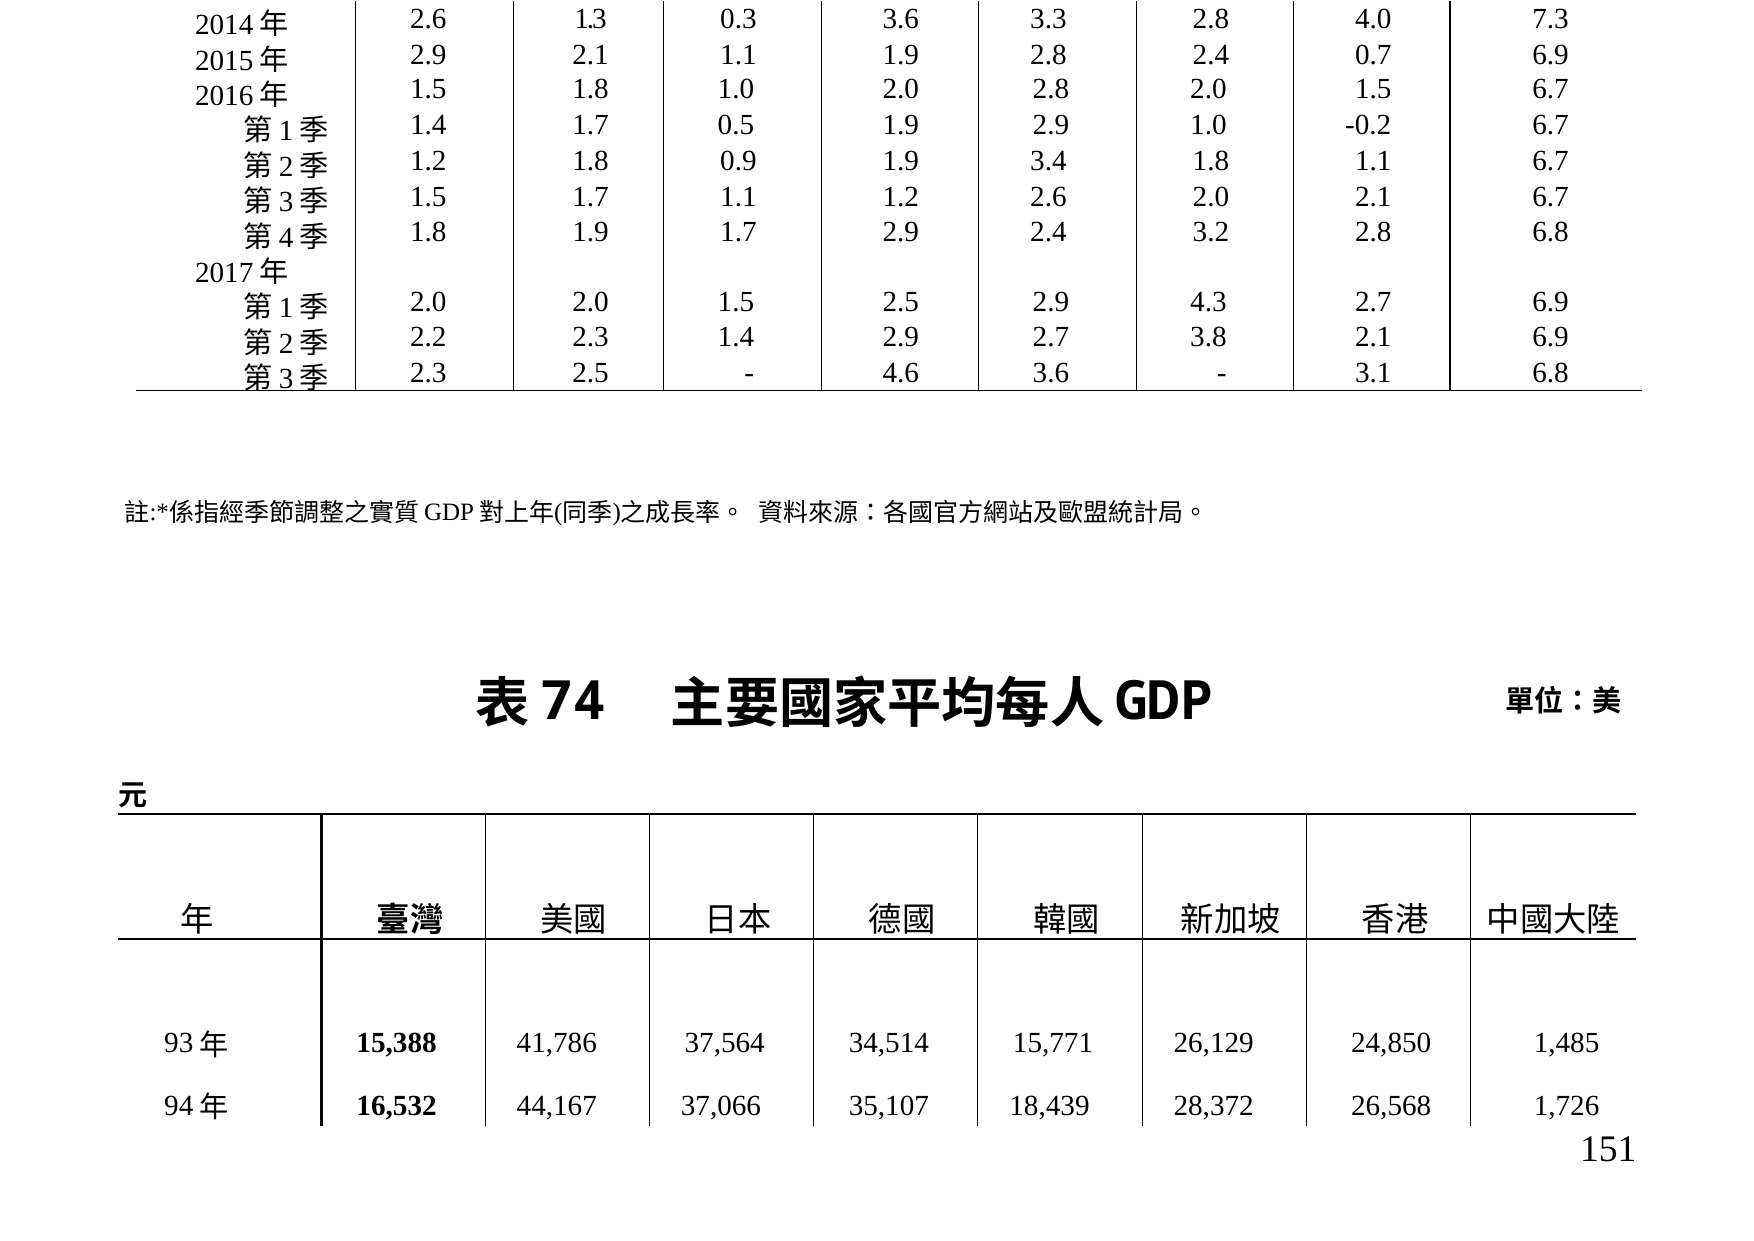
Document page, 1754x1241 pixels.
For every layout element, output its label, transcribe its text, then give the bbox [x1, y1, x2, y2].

table_cell 28,372 [1143, 1063, 1306, 1126]
table_cell 1.0 [1137, 107, 1293, 142]
table_cell 3.8 [1137, 319, 1293, 355]
table_cell 41,786 [486, 940, 649, 1063]
table_cell 2.0 [514, 284, 663, 319]
table_cell [1294, 249, 1449, 284]
table_cell 2.0 [356, 284, 513, 319]
table_cell 第4季 [136, 213, 355, 248]
table_cell 1.1 [664, 178, 821, 213]
table_cell 1.1 [1294, 142, 1449, 178]
table_cell -0.2 [1294, 107, 1449, 142]
table_cell 第1季 [136, 107, 355, 142]
text 註:*係指經季節調整之實質GDP對上年(同季)之成長率。 資料來源：各國官方網站及歐盟統計局。 [118, 438, 1636, 563]
table_cell 1.7 [664, 213, 821, 248]
table_cell 2.9 [356, 36, 513, 71]
table_cell 2016年 [136, 71, 355, 107]
table_header 德國 [814, 815, 977, 938]
table_cell 第3季 [136, 178, 355, 213]
table_cell 6.9 [1451, 319, 1642, 355]
table_cell 3.4 [979, 142, 1136, 178]
table_cell 1.5 [356, 178, 513, 213]
table_cell 2.1 [514, 36, 663, 71]
table_cell 15,388 [323, 940, 485, 1063]
table_cell 1.8 [356, 213, 513, 248]
table_cell 2.9 [822, 319, 978, 355]
table_header 韓國 [978, 815, 1142, 938]
table_cell 0.5 [664, 107, 821, 142]
table_cell 1.5 [356, 71, 513, 107]
table_cell 2.4 [1137, 36, 1293, 71]
table_header 日本 [650, 815, 813, 938]
subtitle 表74 主要國家平均每人GDP 單位：美元 [118, 626, 1636, 813]
table_cell 6.7 [1451, 107, 1642, 142]
table_cell 4.0 [1294, 1, 1449, 36]
table_cell 3.6 [979, 355, 1136, 390]
table_cell [1137, 249, 1293, 284]
table_cell 2.7 [979, 319, 1136, 355]
table_cell 2.9 [979, 107, 1136, 142]
table_cell 2.8 [1137, 1, 1293, 36]
table_cell 2.5 [514, 355, 663, 390]
table_cell 2.2 [356, 319, 513, 355]
table_cell 2.4 [979, 213, 1136, 248]
table_cell 2.0 [1137, 178, 1293, 213]
table_cell 1,726 [1471, 1063, 1636, 1126]
table_cell 3.3 [979, 1, 1136, 36]
table_cell 1.9 [822, 107, 978, 142]
table_cell 2.8 [979, 36, 1136, 71]
table_cell 2.0 [1137, 71, 1293, 107]
table_cell 44,167 [486, 1063, 649, 1126]
table_cell 16,532 [323, 1063, 485, 1126]
table_cell 6.7 [1451, 178, 1642, 213]
table_cell [664, 249, 821, 284]
table_cell 3.6 [822, 1, 978, 36]
table_cell 2.1 [1294, 319, 1449, 355]
table_cell 第2季 [136, 142, 355, 178]
table_cell 26,568 [1307, 1063, 1470, 1126]
table_cell [514, 249, 663, 284]
table_cell 6.9 [1451, 36, 1642, 71]
table_cell 2.8 [1294, 213, 1449, 248]
table_cell 1.9 [822, 36, 978, 71]
table_cell - [664, 355, 821, 390]
table_cell 4.6 [822, 355, 978, 390]
table_cell 1.4 [356, 107, 513, 142]
table_cell 34,514 [814, 940, 977, 1063]
table_cell 1.3 [514, 1, 663, 36]
table_header 臺灣 [323, 815, 485, 938]
table_cell 6.9 [1451, 284, 1642, 319]
table_cell 26,129 [1143, 940, 1306, 1063]
table_cell 1.5 [664, 284, 821, 319]
table_header 年 [118, 815, 320, 938]
table_cell 0.9 [664, 142, 821, 178]
table_cell 1.2 [356, 142, 513, 178]
table_cell 2.6 [356, 1, 513, 36]
table_cell 2.8 [979, 71, 1136, 107]
table_cell 2.1 [1294, 178, 1449, 213]
table_cell 6.7 [1451, 71, 1642, 107]
table_cell - [1137, 355, 1293, 390]
table_cell 2017年 [136, 249, 355, 284]
table_cell 1.2 [822, 178, 978, 213]
table_cell 6.8 [1451, 213, 1642, 248]
table_cell 6.7 [1451, 142, 1642, 178]
table_cell 1.8 [1137, 142, 1293, 178]
table_cell 2.3 [514, 319, 663, 355]
table_cell 2.6 [979, 178, 1136, 213]
table_cell [356, 249, 513, 284]
table_cell 35,107 [814, 1063, 977, 1126]
table_cell 1.7 [514, 178, 663, 213]
table_cell [979, 249, 1136, 284]
table_cell 94年 [118, 1063, 320, 1126]
table_cell 2.9 [822, 213, 978, 248]
table_cell 3.2 [1137, 213, 1293, 248]
table_cell 37,066 [650, 1063, 813, 1126]
table_cell 1.8 [514, 142, 663, 178]
table_cell 2.7 [1294, 284, 1449, 319]
table_cell 24,850 [1307, 940, 1470, 1063]
table_cell 1.8 [514, 71, 663, 107]
table_cell 1.5 [1294, 71, 1449, 107]
table_cell 7.3 [1451, 1, 1642, 36]
table_cell 1.7 [514, 107, 663, 142]
table_cell 2.9 [979, 284, 1136, 319]
table_cell 1.0 [664, 71, 821, 107]
table_cell 1.9 [514, 213, 663, 248]
table_cell 2.0 [822, 71, 978, 107]
table_cell 15,771 [978, 940, 1142, 1063]
table_cell 2014年 [136, 1, 355, 36]
table_cell 第3季 [136, 355, 355, 390]
table_cell 0.3 [664, 1, 821, 36]
table_cell 2.5 [822, 284, 978, 319]
table_cell 第2季 [136, 319, 355, 355]
table_cell 1.4 [664, 319, 821, 355]
table_cell 2.3 [356, 355, 513, 390]
table_cell 0.7 [1294, 36, 1449, 71]
table_cell 37,564 [650, 940, 813, 1063]
table_cell 第1季 [136, 284, 355, 319]
table_header 美國 [486, 815, 649, 938]
table_cell 3.1 [1294, 355, 1449, 390]
table_header 香港 [1307, 815, 1470, 938]
table_cell 1.9 [822, 142, 978, 178]
table_cell 6.8 [1451, 355, 1642, 390]
table_cell 4.3 [1137, 284, 1293, 319]
table_cell 1,485 [1471, 940, 1636, 1063]
table_cell [822, 249, 978, 284]
table_cell 93年 [118, 940, 320, 1063]
table_header 新加坡 [1143, 815, 1306, 938]
table_cell 18,439 [978, 1063, 1142, 1126]
table_header 中國大陸 [1471, 815, 1636, 938]
table_cell 2015年 [136, 36, 355, 71]
table_cell 1.1 [664, 36, 821, 71]
table_cell [1451, 249, 1642, 284]
